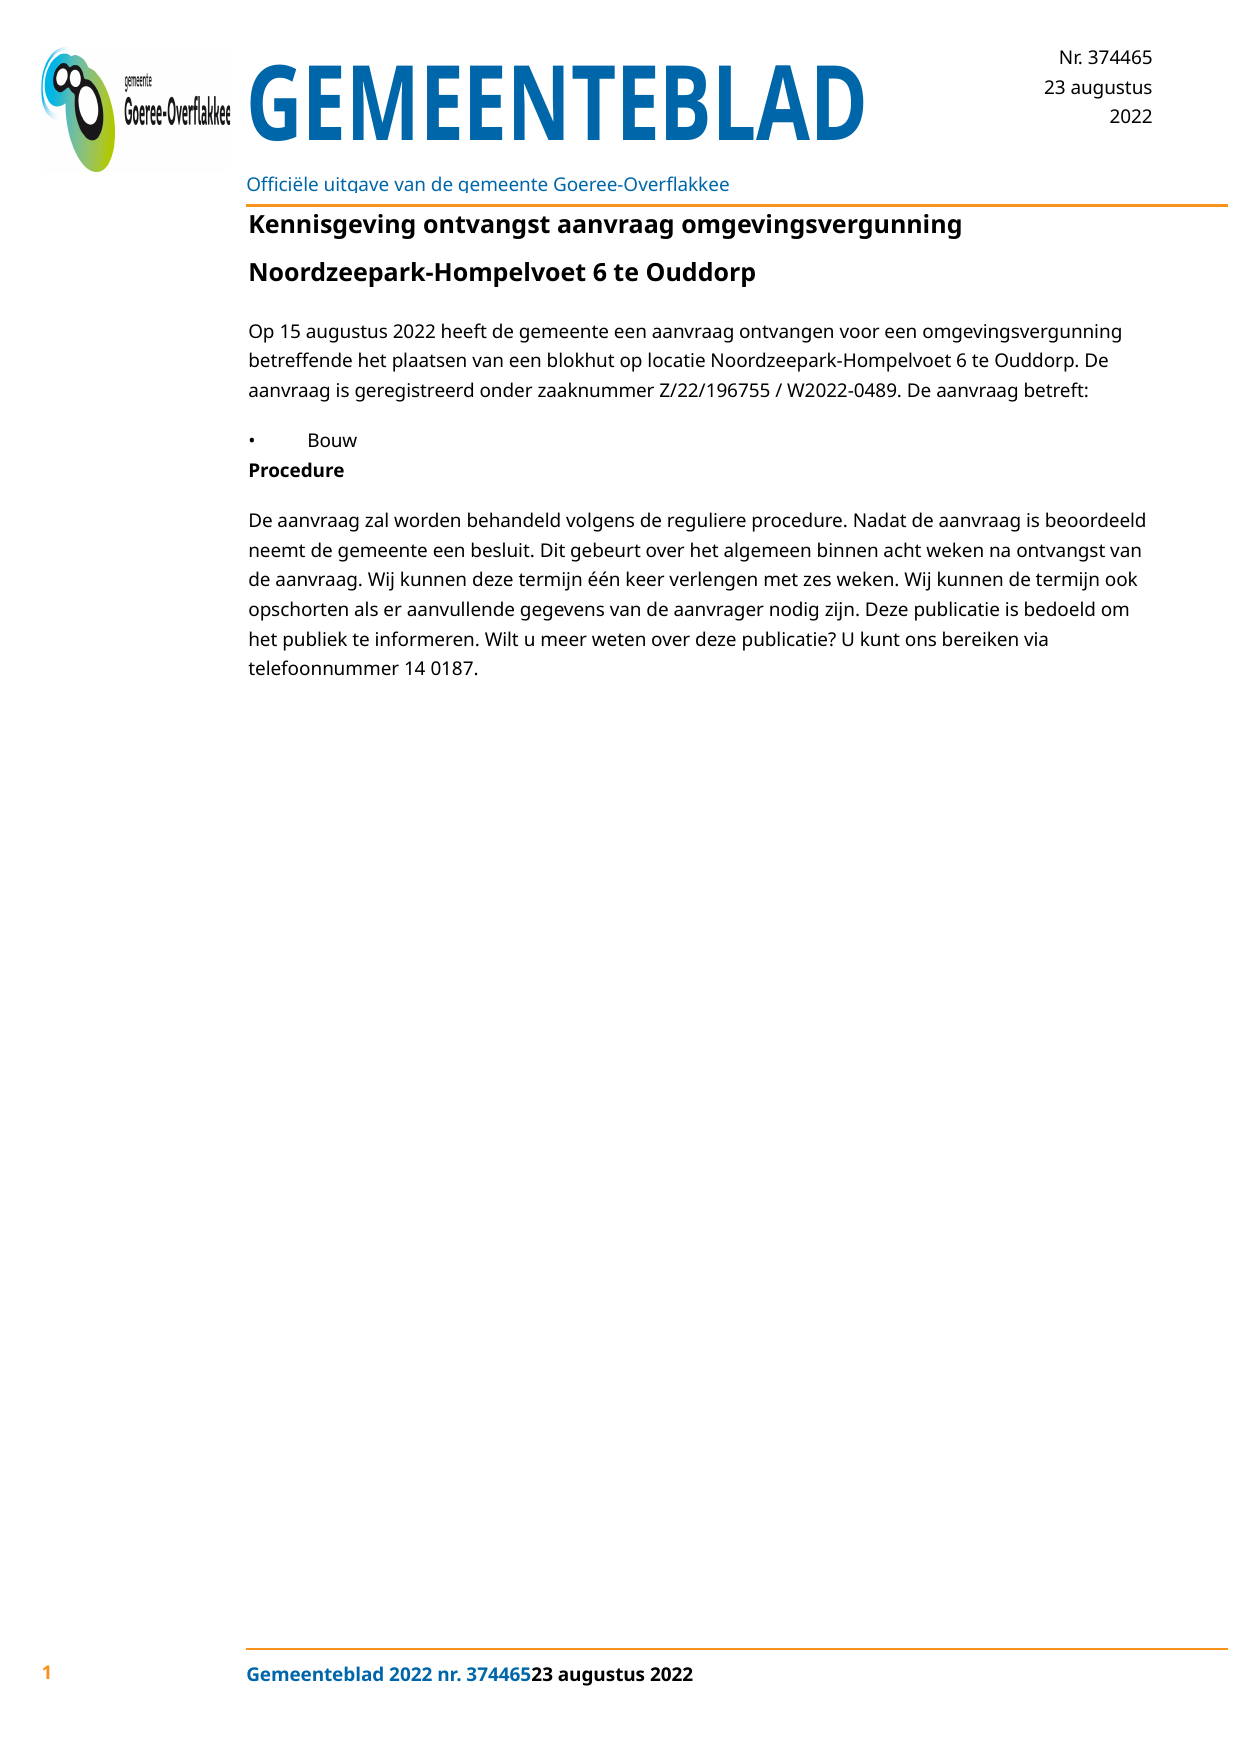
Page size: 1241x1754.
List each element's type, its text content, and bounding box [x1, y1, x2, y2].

text Kennisgeving ontvangst aanvraag omgevingsvergunning Noordzeepark-Hompelvoet 6 te Ouddorp [248, 207, 1152, 288]
text Op 15 augustus 2022 heeft de gemeente een aanvraag ontvangen voor een omgevingsvergunning betreffende het plaatsen van een blokhut op locatie Noordzeepark-Hompelvoet 6 te Ouddorp. De aanvraag is geregistreerd onder zaaknummer Z/22/196755 / W2022-0489. De aanvraag betreft: [248, 318, 1152, 403]
list Bouw [248, 427, 1152, 453]
text Procedure [248, 457, 1152, 483]
text De aanvraag zal worden behandeld volgens de reguliere procedure. Nadat de aanvraag is beoordeeld neemt de gemeente een besluit. Dit gebeurt over het algemeen binnen acht weken na ontvangst van de aanvraag. Wij kunnen deze termijn één keer verlengen met zes weken. Wij kunnen de termijn ook opschorten als er aanvullende gegevens van de aanvrager nodig zijn. Deze publicatie is bedoeld om het publiek te informeren. Wilt u meer weten over deze publicatie? U kunt ons bereiken via telefoonnummer 14 0187. [248, 507, 1152, 681]
picture [41, 47, 231, 172]
